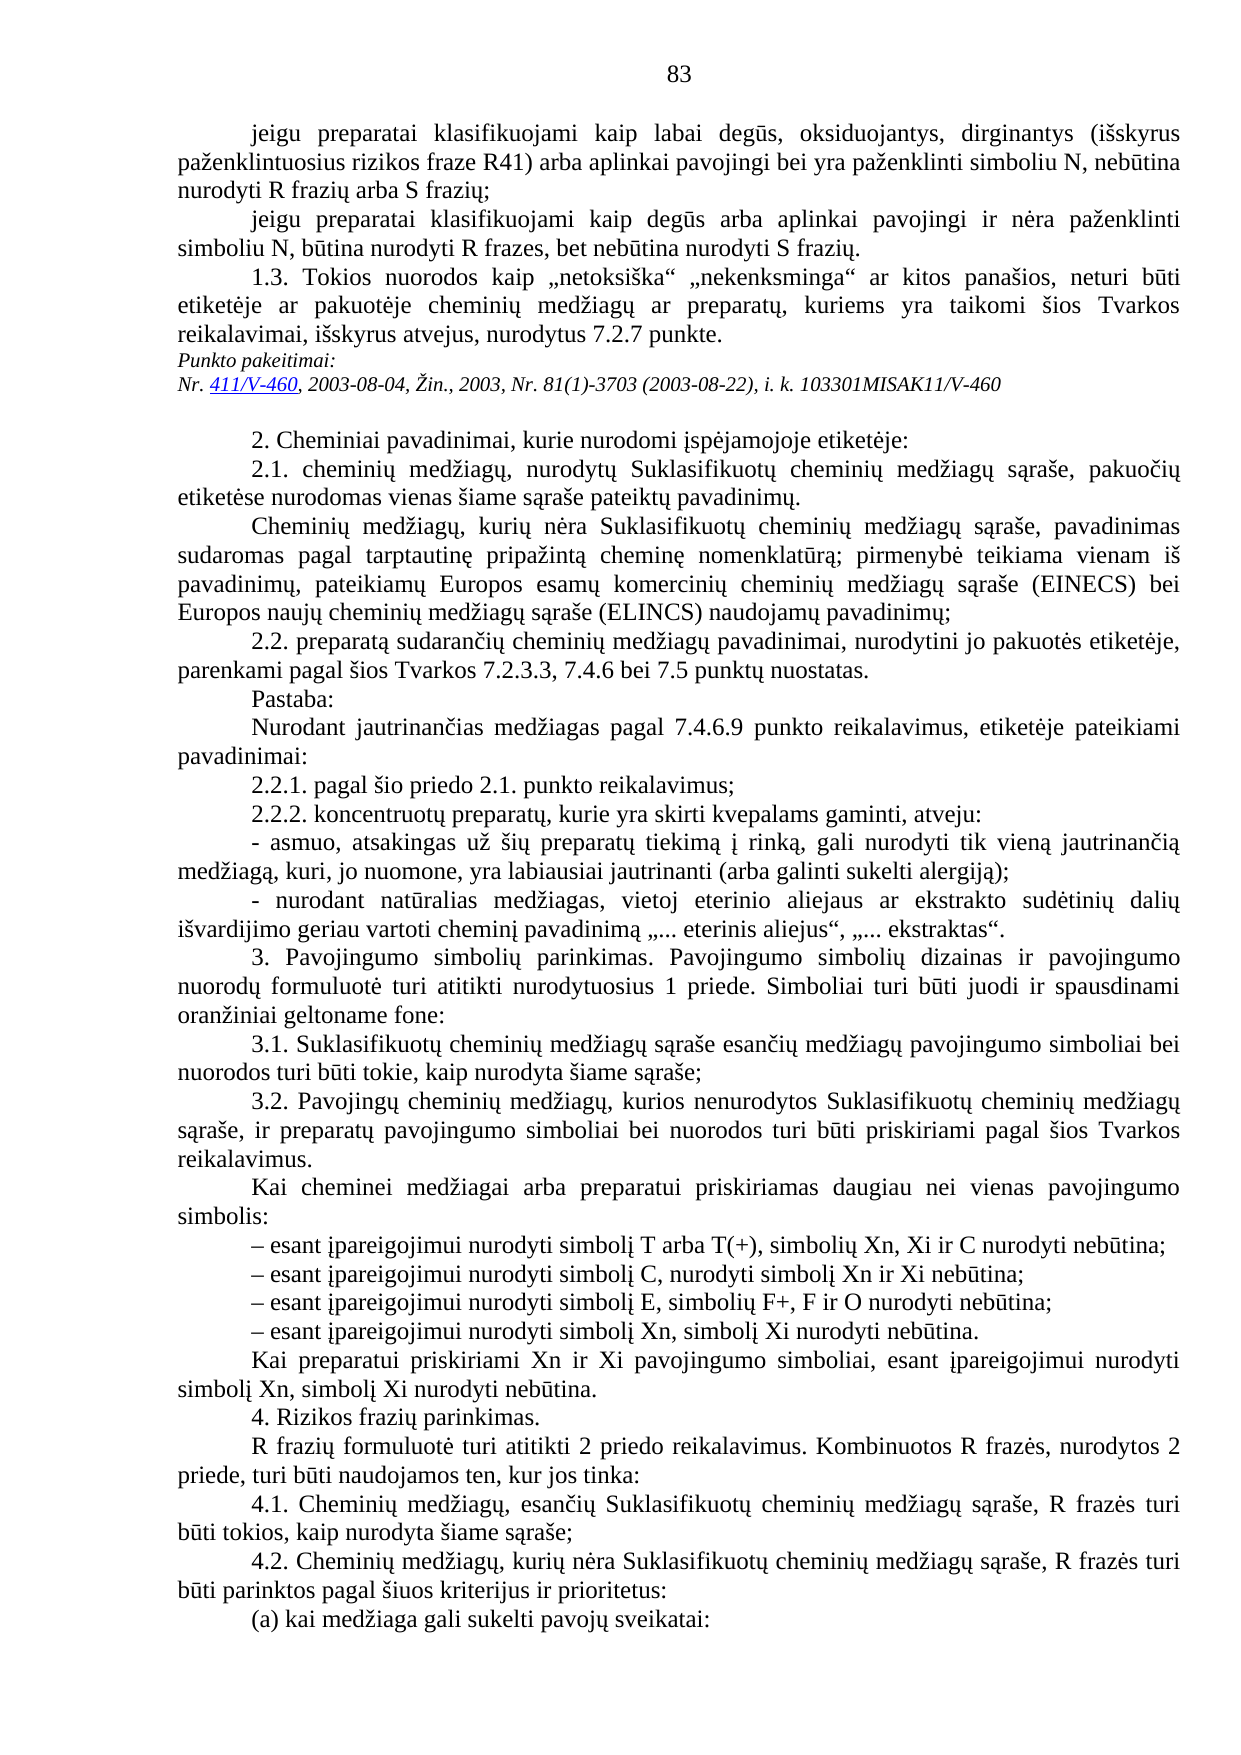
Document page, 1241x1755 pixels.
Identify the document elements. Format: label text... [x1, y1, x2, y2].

text 2.2. preparatą sudarančių cheminių medžiagų pavadinimai, nurodytini jo pakuotės etiketėje, parenkami pagal šios Tvarkos 7.2.3.3, 7.4.6 bei 7.5 punktų nuostatas. [177, 626, 1181, 684]
text 4. Rizikos frazių parinkimas. [177, 1402, 1181, 1431]
text Punkto pakeitimai: [177, 348, 1181, 372]
text 2.2.1. pagal šio priedo 2.1. punkto reikalavimus; [177, 770, 1181, 799]
text Pastaba: [177, 684, 1181, 712]
text – esant įpareigojimui nurodyti simbolį Xn, simbolį Xi nurodyti nebūtina. [177, 1316, 1181, 1345]
text 2.1. cheminių medžiagų, nurodytų Suklasifikuotų cheminių medžiagų sąraše, pakuočių etiketėse nurodomas vienas šiame sąraše pateiktų pavadinimų. [177, 454, 1181, 511]
text 4.2. Cheminių medžiagų, kurių nėra Suklasifikuotų cheminių medžiagų sąraše, R frazės turi būti parinktos pagal šiuos kriterijus ir prioritetus: [177, 1546, 1181, 1604]
text Cheminių medžiagų, kurių nėra Suklasifikuotų cheminių medžiagų sąraše, pavadinimas sudaromas pagal tarptautinę pripažintą cheminę nomenklatūrą; pirmenybė teikiama vienam iš pavadinimų, pateikiamų Europos esamų komercinių cheminių medžiagų sąraše (EINECS) bei Europos naujų cheminių medžiagų sąraše (ELINCS) naudojamų pavadinimų; [177, 511, 1181, 626]
text 4.1. Cheminių medžiagų, esančių Suklasifikuotų cheminių medžiagų sąraše, R frazės turi būti tokios, kaip nurodyta šiame sąraše; [177, 1489, 1181, 1546]
text – esant įpareigojimui nurodyti simbolį C, nurodyti simbolį Xn ir Xi nebūtina; [177, 1259, 1181, 1287]
text jeigu preparatai klasifikuojami kaip degūs arba aplinkai pavojingi ir nėra paženklinti simboliu N, būtina nurodyti R frazes, bet nebūtina nurodyti S frazių. [177, 204, 1181, 262]
text 3. Pavojingumo simbolių parinkimas. Pavojingumo simbolių dizainas ir pavojingumo nuorodų formuluotė turi atitikti nurodytuosius 1 priede. Simboliai turi būti juodi ir spausdinami oranžiniai geltoname fone: [177, 942, 1181, 1029]
text - nurodant natūralias medžiagas, vietoj eterinio aliejaus ar ekstrakto sudėtinių dalių išvardijimo geriau vartoti cheminį pavadinimą „... eterinis aliejus“, „... ekstraktas“. [177, 885, 1181, 942]
text 3.2. Pavojingų cheminių medžiagų, kurios nenurodytos Suklasifikuotų cheminių medžiagų sąraše, ir preparatų pavojingumo simboliai bei nuorodos turi būti priskiriami pagal šios Tvarkos reikalavimus. [177, 1086, 1181, 1172]
text – esant įpareigojimui nurodyti simbolį E, simbolių F+, F ir O nurodyti nebūtina; [177, 1287, 1181, 1316]
text 3.1. Suklasifikuotų cheminių medžiagų sąraše esančių medžiagų pavojingumo simboliai bei nuorodos turi būti tokie, kaip nurodyta šiame sąraše; [177, 1029, 1181, 1086]
text jeigu preparatai klasifikuojami kaip labai degūs, oksiduojantys, dirginantys (išskyrus paženklintuosius rizikos fraze R41) arba aplinkai pavojingi bei yra paženklinti simboliu N, nebūtina nurodyti R frazių arba S frazių; [177, 118, 1181, 204]
text (a) kai medžiaga gali sukelti pavojų sveikatai: [177, 1604, 1181, 1632]
text - asmuo, atsakingas už šių preparatų tiekimą į rinką, gali nurodyti tik vieną jautrinančią medžiagą, kuri, jo nuomone, yra labiausiai jautrinanti (arba galinti sukelti alergiją); [177, 827, 1181, 885]
text 2.2.2. koncentruotų preparatų, kurie yra skirti kvepalams gaminti, atveju: [177, 799, 1181, 827]
text Kai cheminei medžiagai arba preparatui priskiriamas daugiau nei vienas pavojingumo simbolis: [177, 1172, 1181, 1230]
text 1.3. Tokios nuorodos kaip „netoksiška“ „nekenksminga“ ar kitos panašios, neturi būti etiketėje ar pakuotėje cheminių medžiagų ar preparatų, kuriems yra taikomi šios Tvarkos reikalavimai, išskyrus atvejus, nurodytus 7.2.7 punkte. [177, 262, 1181, 348]
text – esant įpareigojimui nurodyti simbolį T arba T(+), simbolių Xn, Xi ir C nurodyti nebūtina; [177, 1230, 1181, 1259]
text 2. Cheminiai pavadinimai, kurie nurodomi įspėjamojoje etiketėje: [177, 425, 1181, 454]
text Kai preparatui priskiriami Xn ir Xi pavojingumo simboliai, esant įpareigojimui nurodyti simbolį Xn, simbolį Xi nurodyti nebūtina. [177, 1345, 1181, 1402]
text Nurodant jautrinančias medžiagas pagal 7.4.6.9 punkto reikalavimus, etiketėje pateikiami pavadinimai: [177, 712, 1181, 770]
text R frazių formuluotė turi atitikti 2 priedo reikalavimus. Kombinuotos R frazės, nurodytos 2 priede, turi būti naudojamos ten, kur jos tinka: [177, 1431, 1181, 1489]
text Nr. 411/V-460, 2003-08-04, Žin., 2003, Nr. 81(1)-3703 (2003-08-22), i. k. 103301MISAK11/V-460 [177, 372, 1181, 396]
